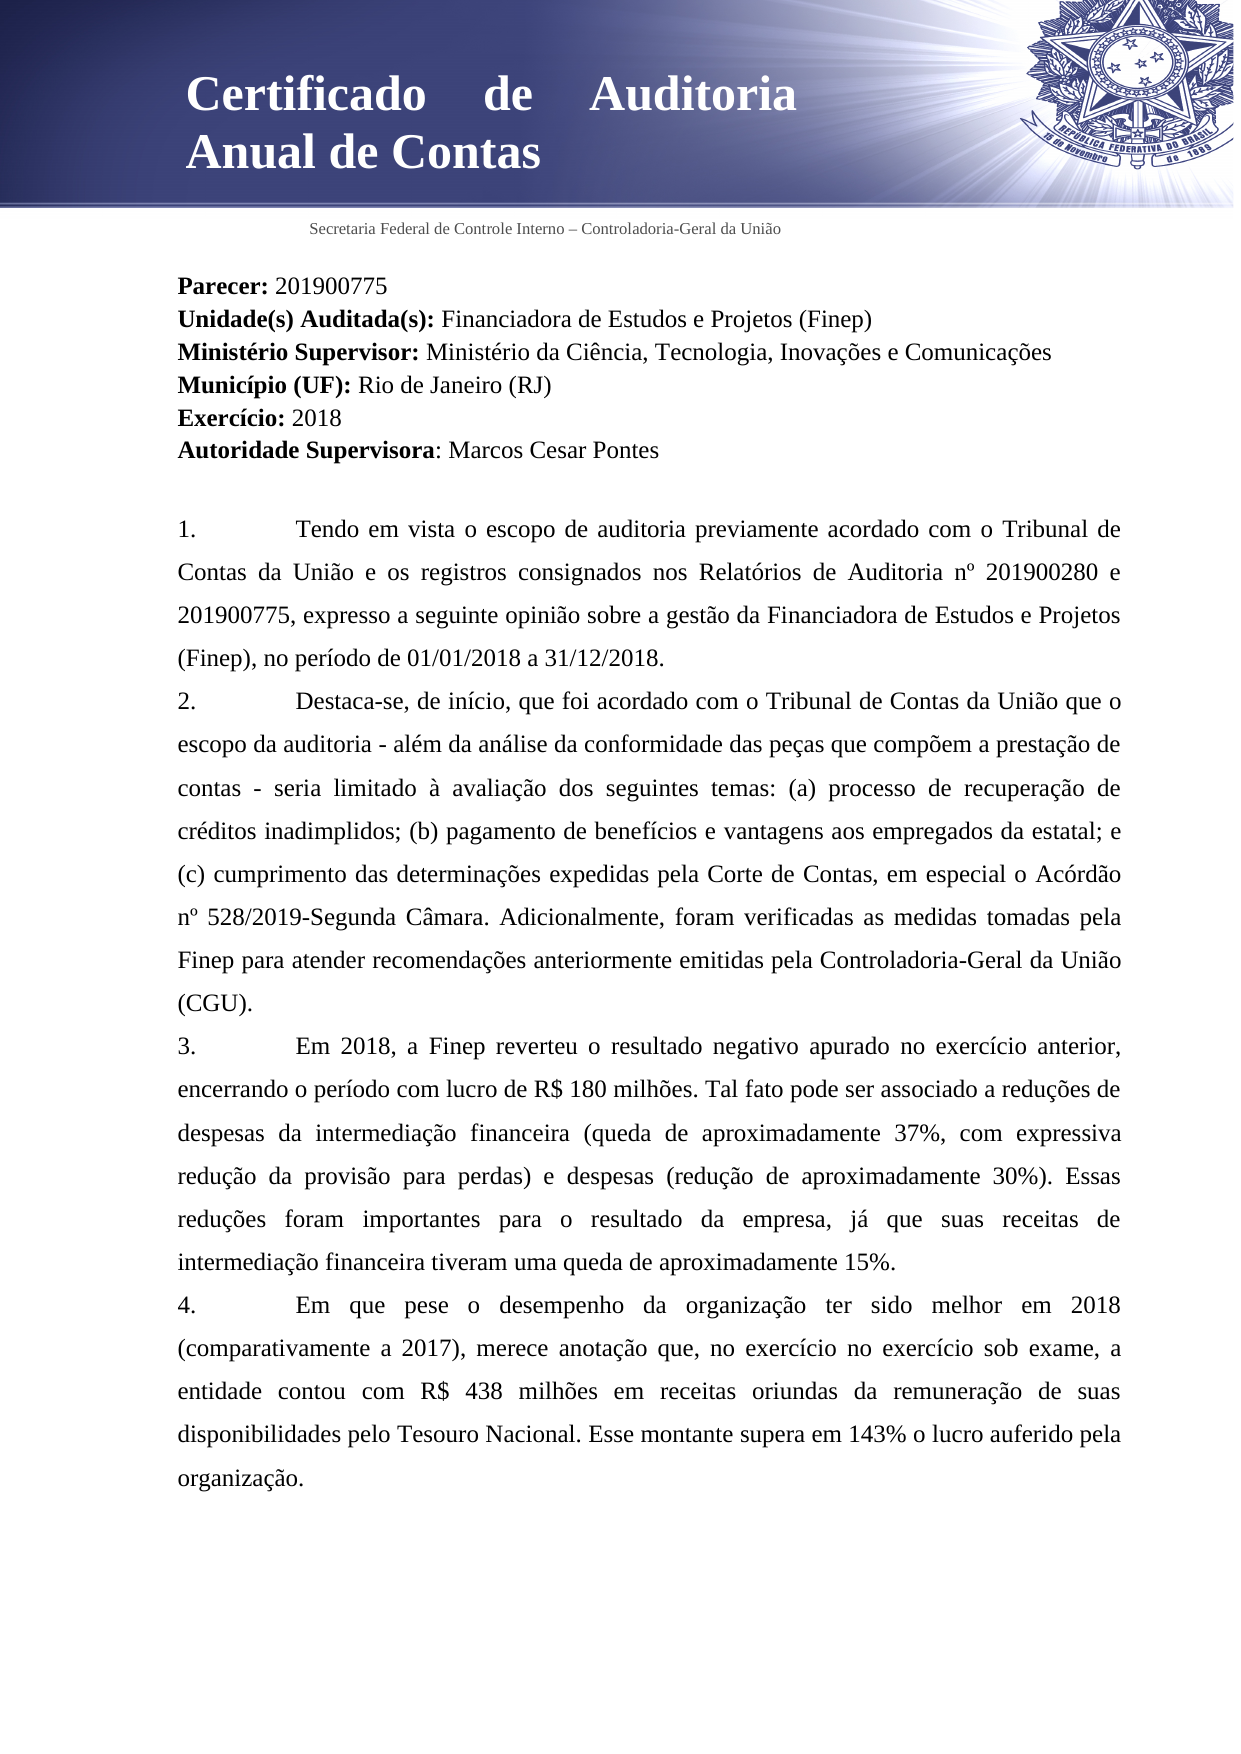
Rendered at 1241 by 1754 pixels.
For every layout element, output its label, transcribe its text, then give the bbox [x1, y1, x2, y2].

list Tendo em vista o escopo de auditoria previamente acordado com o Tribunal de Contas da União e os registros consignados nos Relatórios de Auditoria nº 201900280 e 201900775, expresso a seguinte opinião sobre a gestão da Financiadora de Estudos e Projetos (Finep), no período de 01/01/2018 a 31/12/2018. [177, 514, 1122, 672]
text Certificado de Auditoria Anual de Contas [185, 64, 797, 179]
list Em que pese o desempenho da organização ter sido melhor em 2018 (comparativamente a 2017), merece anotação que, no exercício no exercício sob exame, a entidade contou com R$ 438 milhões em receitas oriundas da remuneração de suas disponibilidades pelo Tesouro Nacional. Esse montante supera em 143% o lucro auferido pela organização. [177, 1290, 1122, 1491]
text Secretaria Federal de Controle Interno – Controladoria-Geral da União [0, 219, 1165, 238]
list Em 2018, a Finep reverteu o resultado negativo apurado no exercício anterior, encerrando o período com lucro de R$ 180 milhões. Tal fato pode ser associado a reduções de despesas da intermediação financeira (queda de aproximadamente 37%, com expressiva redução da provisão para perdas) e despesas (redução de aproximadamente 30%). Essas reduções foram importantes para o resultado da empresa, já que suas receitas de intermediação financeira tiveram uma queda de aproximadamente 15%. [177, 1031, 1122, 1276]
list Destaca-se, de início, que foi acordado com o Tribunal de Contas da União que o escopo da auditoria - além da análise da conformidade das peças que compõem a prestação de contas - seria limitado à avaliação dos seguintes temas: (a) processo de recuperação de créditos inadimplidos; (b) pagamento de benefícios e vantagens aos empregados da estatal; e (c) cumprimento das determinações expedidas pela Corte de Contas, em especial o Acórdão nº 528/2019-Segunda Câmara. Adicionalmente, foram verificadas as medidas tomadas pela Finep para atender recomendações anteriormente emitidas pela Controladoria-Geral da União (CGU). [177, 686, 1122, 1017]
table_header Parecer: 201900775 Unidade(s) Auditada(s): Financiadora de Estudos e Projetos (Finep) Ministério Supervisor: Ministério da Ciência, Tecnologia, Inovações e Comunicações Município (UF): Rio de Janeiro (RJ) Exercício: 2018 Autoridade Supervisora: Marcos Cesar Pontes [177, 271, 1122, 514]
